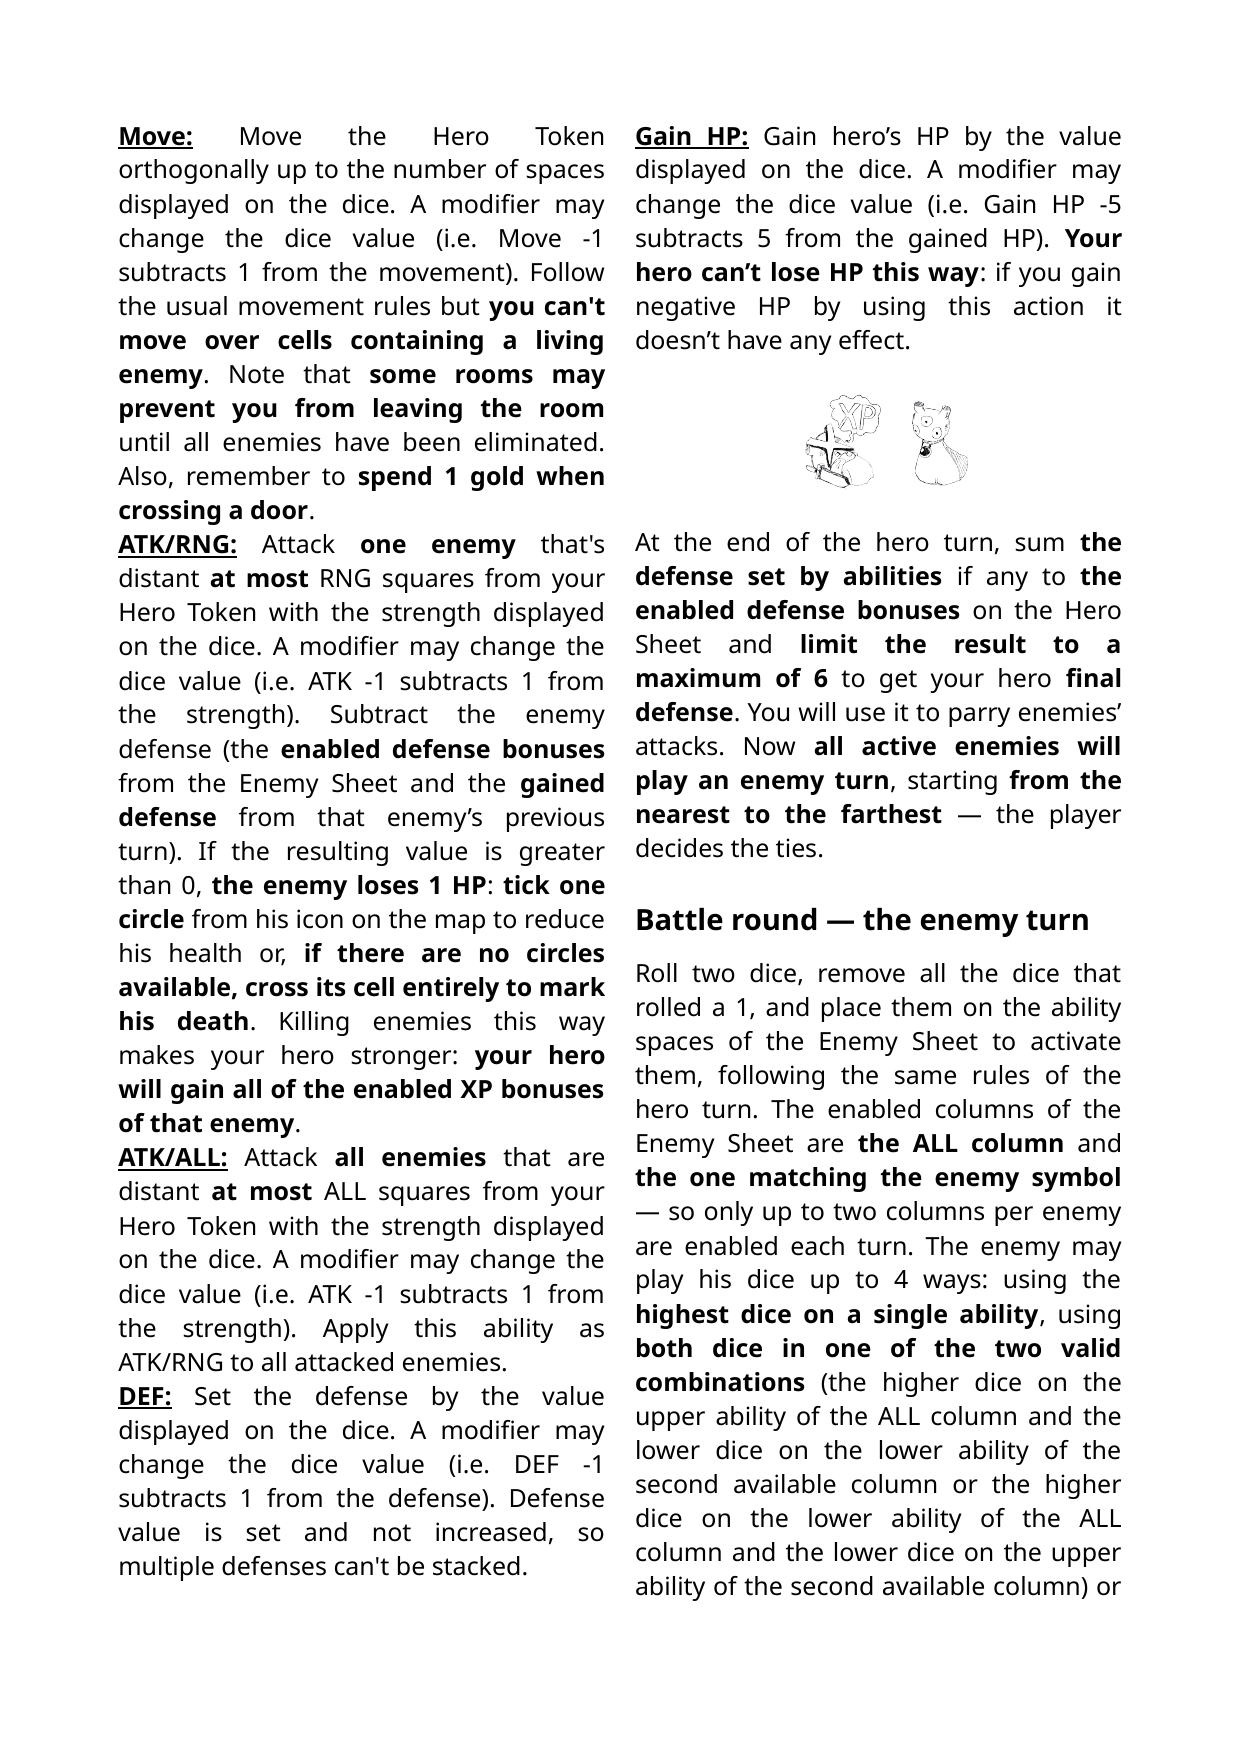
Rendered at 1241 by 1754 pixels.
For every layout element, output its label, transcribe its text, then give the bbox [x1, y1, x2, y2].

text Roll two dice, remove all the dice that rolled a 1, and place them on the ability spaces of the Enemy Sheet to activate them, following the same rules of the hero turn. The enabled columns of the Enemy Sheet are the ALL column and the one matching the enemy symbol — so only up to two columns per enemy are enabled each turn. The enemy may play his dice up to 4 ways: using the highest dice on a single ability, using both dice in one of the two valid combinations (the higher dice on the upper ability of the ALL column and the lower dice on the lower ability of the second available column or the higher dice on the lower ability of the ALL column and the lower dice on the upper ability of the second available column) or [635, 956, 1122, 1603]
text DEF: Set the defense by the value displayed on the dice. A modifier may change the dice value (i.e. DEF -1 subtracts 1 from the defense). Defense value is set and not increased, so multiple defenses can't be stacked. [118, 1378, 605, 1583]
picture [907, 396, 973, 490]
text ATK/RNG: Attack one enemy that's distant at most RNG squares from your Hero Token with the strength displayed on the dice. A modifier may change the dice value (i.e. ATK -1 subtracts 1 from the strength). Subtract the enemy defense (the enabled defense bonuses from the Enemy Sheet and the gained defense from that enemy’s previous turn). If the resulting value is greater than 0, the enemy loses 1 HP: tick one circle from his icon on the map to reduce his health or, if there are no circles available, cross its cell entirely to mark his death. Killing enemies this way makes your hero stronger: your hero will gain all of the enabled XP bonuses of that enemy. [118, 527, 605, 1140]
picture [802, 390, 885, 491]
text Gain HP: Gain hero’s HP by the value displayed on the dice. A modifier may change the dice value (i.e. Gain HP -5 subtracts 5 from the gained HP). Your hero can’t lose HP this way: if you gain negative HP by using this action it doesn’t have any effect. [635, 118, 1122, 357]
text At the end of the hero turn, sum the defense set by abilities if any to the enabled defense bonuses on the Hero Sheet and limit the result to a maximum of 6 to get your hero final defense. You will use it to parry enemies’ attacks. Now all active enemies will play an enemy turn, starting from the nearest to the farthest — the player decides the ties. [635, 524, 1122, 865]
text Move: Move the Hero Token orthogonally up to the number of spaces displayed on the dice. A modifier may change the dice value (i.e. Move -1 subtracts 1 from the movement). Follow the usual movement rules but you can't move over cells containing a living enemy. Note that some rooms may prevent you from leaving the room until all enemies have been eliminated. Also, remember to spend 1 gold when crossing a door. [118, 118, 605, 527]
text ATK/ALL: Attack all enemies that are distant at most ALL squares from your Hero Token with the strength displayed on the dice. A modifier may change the dice value (i.e. ATK -1 subtracts 1 from the strength). Apply this ability as ATK/RNG to all attacked enemies. [118, 1140, 605, 1378]
text Battle round — the enemy turn [635, 899, 1122, 938]
